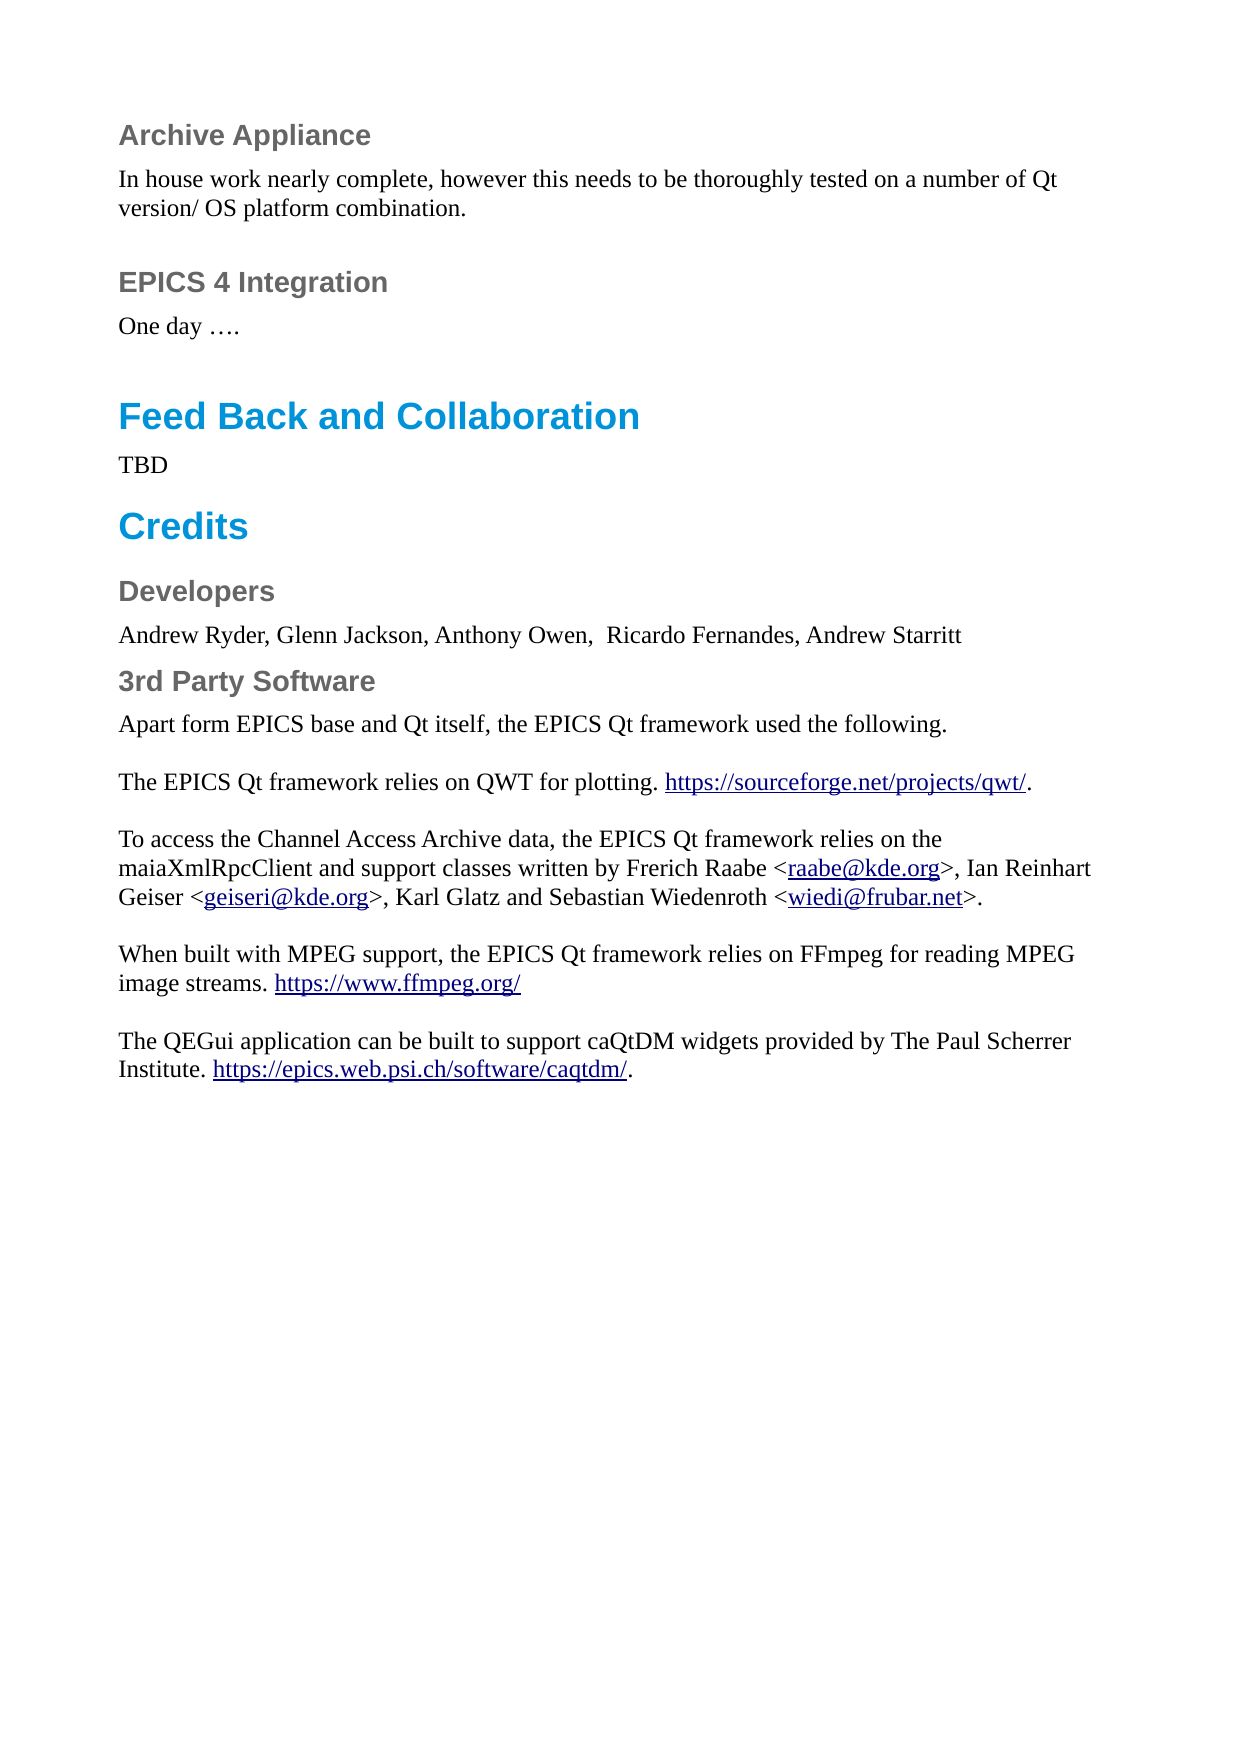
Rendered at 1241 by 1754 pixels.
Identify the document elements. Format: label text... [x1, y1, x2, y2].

text Apart form EPICS base and Qt itself, the EPICS Qt framework used the following. [118, 709, 1122, 738]
text The QEGui application can be built to support caQtDM widgets provided by The Paul Scherrer Institute. https://epics.web.psi.ch/software/caqtdm/. [118, 1026, 1122, 1083]
text When built with MPEG support, the EPICS Qt framework relies on FFmpeg for reading MPEG image streams. https://www.ffmpeg.org/ [118, 939, 1122, 997]
subtitle Feed Back and Collaboration [118, 393, 1122, 437]
subtitle EPICS 4 Integration [118, 265, 1122, 298]
text The EPICS Qt framework relies on QWT for plotting. https://sourceforge.net/projects/qwt/. [118, 767, 1122, 796]
subtitle Credits [118, 503, 1122, 547]
subtitle 3rd Party Software [118, 663, 1122, 697]
subtitle Archive Appliance [118, 118, 1122, 152]
text One day …. [118, 311, 1122, 340]
text TBD [118, 450, 1122, 478]
text Andrew Ryder, Glenn Jackson, Anthony Owen, Ricardo Fernandes, Andrew Starritt [118, 620, 1122, 649]
text In house work nearly complete, however this needs to be thoroughly tested on a number of Qt version/ OS platform combination. [118, 164, 1122, 222]
text To access the Channel Access Archive data, the EPICS Qt framework relies on the maiaXmlRpcClient and support classes written by Frerich Raabe <raabe@kde.org>, Ian Reinhart Geiser <geiseri@kde.org>, Karl Glatz and Sebastian Wiedenroth <wiedi@frubar.net>. [118, 824, 1122, 911]
subtitle Developers [118, 574, 1122, 608]
